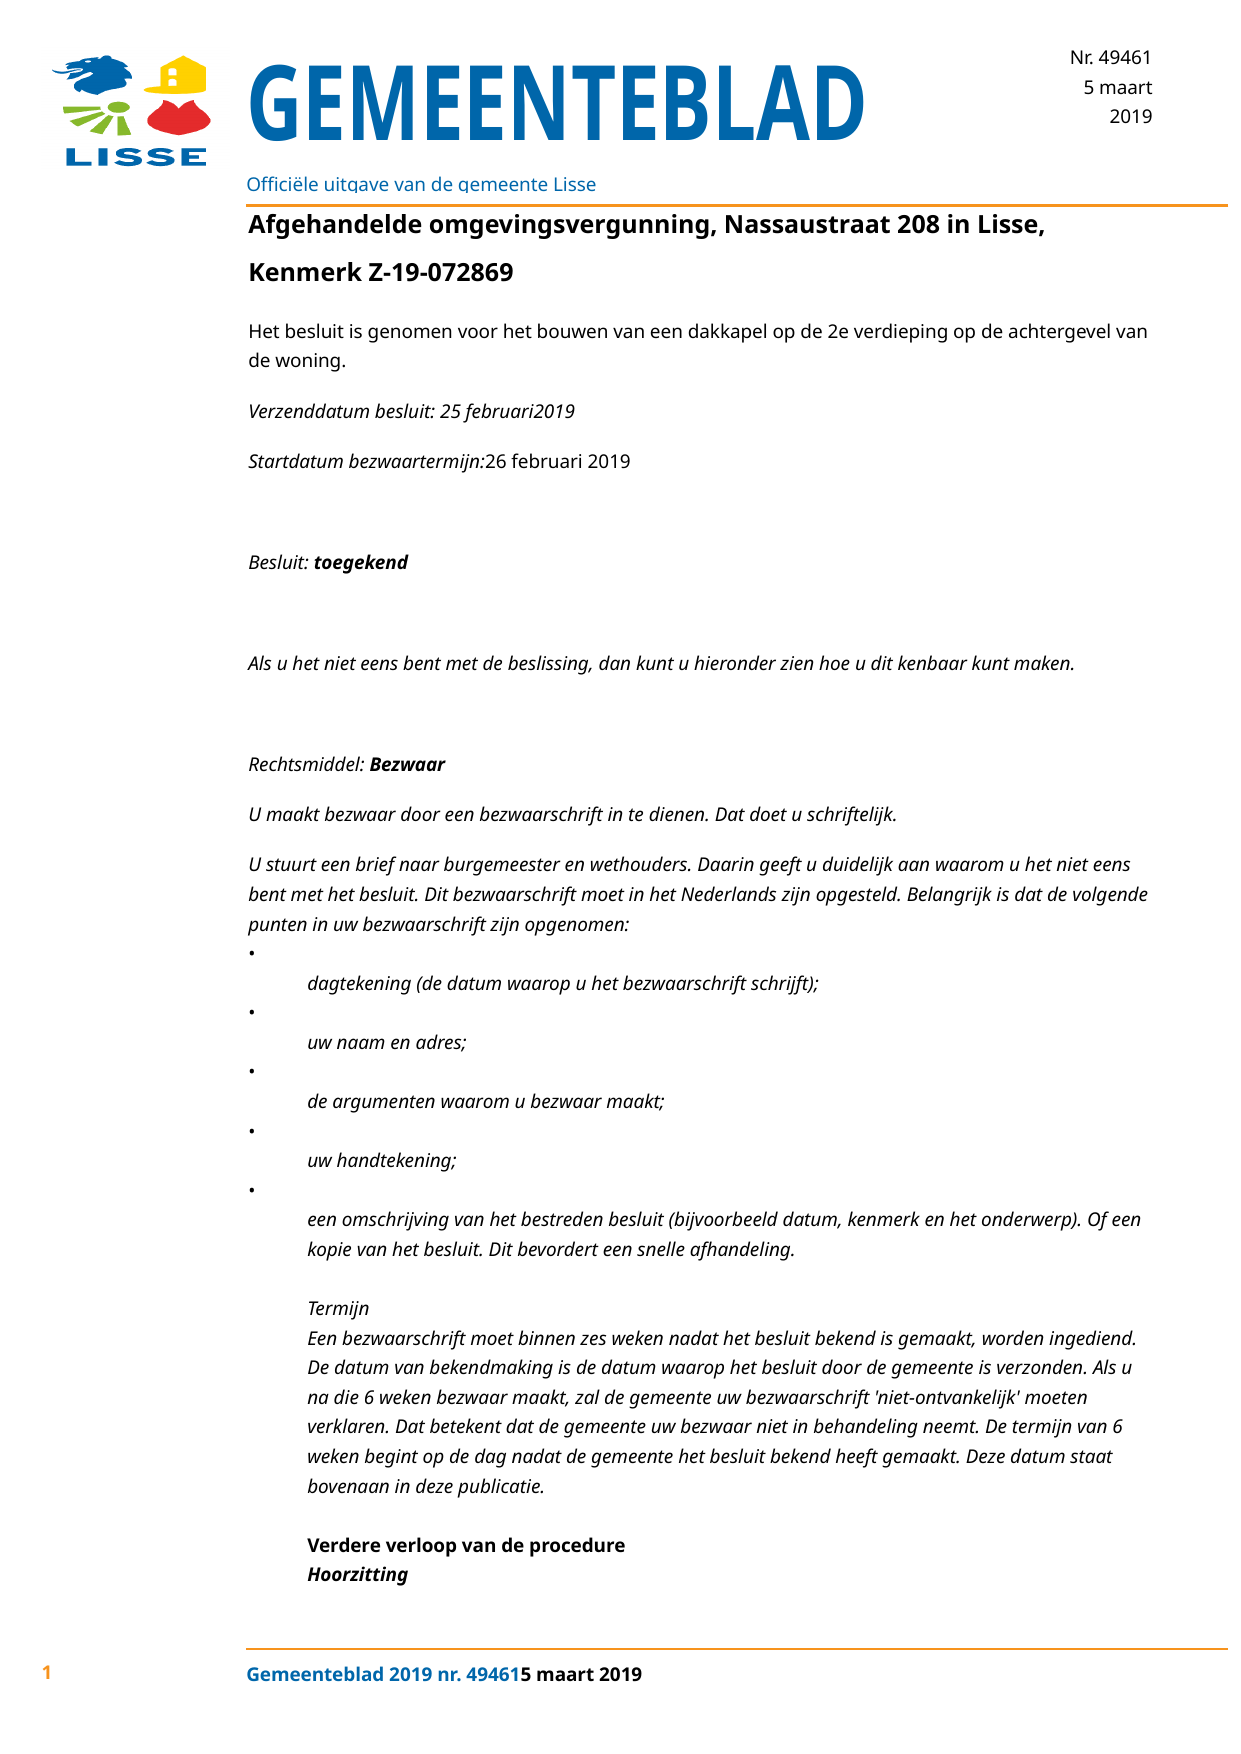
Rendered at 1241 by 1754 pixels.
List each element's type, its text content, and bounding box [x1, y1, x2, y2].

text Besluit: toegekend [248, 549, 1152, 575]
list Termijn [248, 1295, 1152, 1321]
text U stuurt een brief naar burgemeester en wethouders. Daarin geeft u duidelijk aan waarom u het niet eens bent met het besluit. Dit bezwaarschrift moet in het Nederlands zijn opgesteld. Belangrijk is dat de volgende punten in uw bezwaarschrift zijn opgenomen: [248, 852, 1152, 937]
text Startdatum bezwaartermijn:26 februari 2019 [248, 448, 1152, 474]
list uw handtekening; [248, 1147, 1152, 1173]
list Een bezwaarschrift moet binnen zes weken nadat het besluit bekend is gemaakt, worden ingediend. De datum van bekendmaking is de datum waarop het besluit door de gemeente is verzonden. Als u na die 6 weken bezwaar maakt, zal de gemeente uw bezwaarschrift 'niet-ontvankelijk' moeten verklaren. Dat betekent dat de gemeente uw bezwaar niet in behandeling neemt. De termijn van 6 weken begint op de dag nadat de gemeente het besluit bekend heeft gemaakt. Deze datum staat bovenaan in deze publicatie. [248, 1325, 1152, 1499]
list een omschrijving van het bestreden besluit (bijvoorbeeld datum, kenmerk en het onderwerp). Of een kopie van het besluit. Dit bevordert een snelle afhandeling. [248, 1207, 1152, 1262]
list de argumenten waarom u bezwaar maakt; [248, 1088, 1152, 1114]
picture [41, 47, 231, 172]
text Afgehandelde omgevingsvergunning, Nassaustraat 208 in Lisse, Kenmerk Z-19-072869 [248, 207, 1152, 288]
list dagtekening (de datum waarop u het bezwaarschrift schrijft); [248, 970, 1152, 996]
list uw naam en adres; [248, 1029, 1152, 1055]
text Verzenddatum besluit: 25 februari2019 [248, 398, 1152, 424]
list Verdere verloop van de procedure [248, 1532, 1152, 1558]
text Rechtsmiddel: Bezwaar [248, 751, 1152, 777]
list Hoorzitting [248, 1562, 1152, 1587]
text Het besluit is genomen voor het bouwen van een dakkapel op de 2e verdieping op de achtergevel van de woning. [248, 318, 1152, 373]
text U maakt bezwaar door een bezwaarschrift in te dienen. Dat doet u schriftelijk. [248, 801, 1152, 827]
text Als u het niet eens bent met de beslissing, dan kunt u hieronder zien hoe u dit kenbaar kunt maken. [248, 650, 1152, 676]
